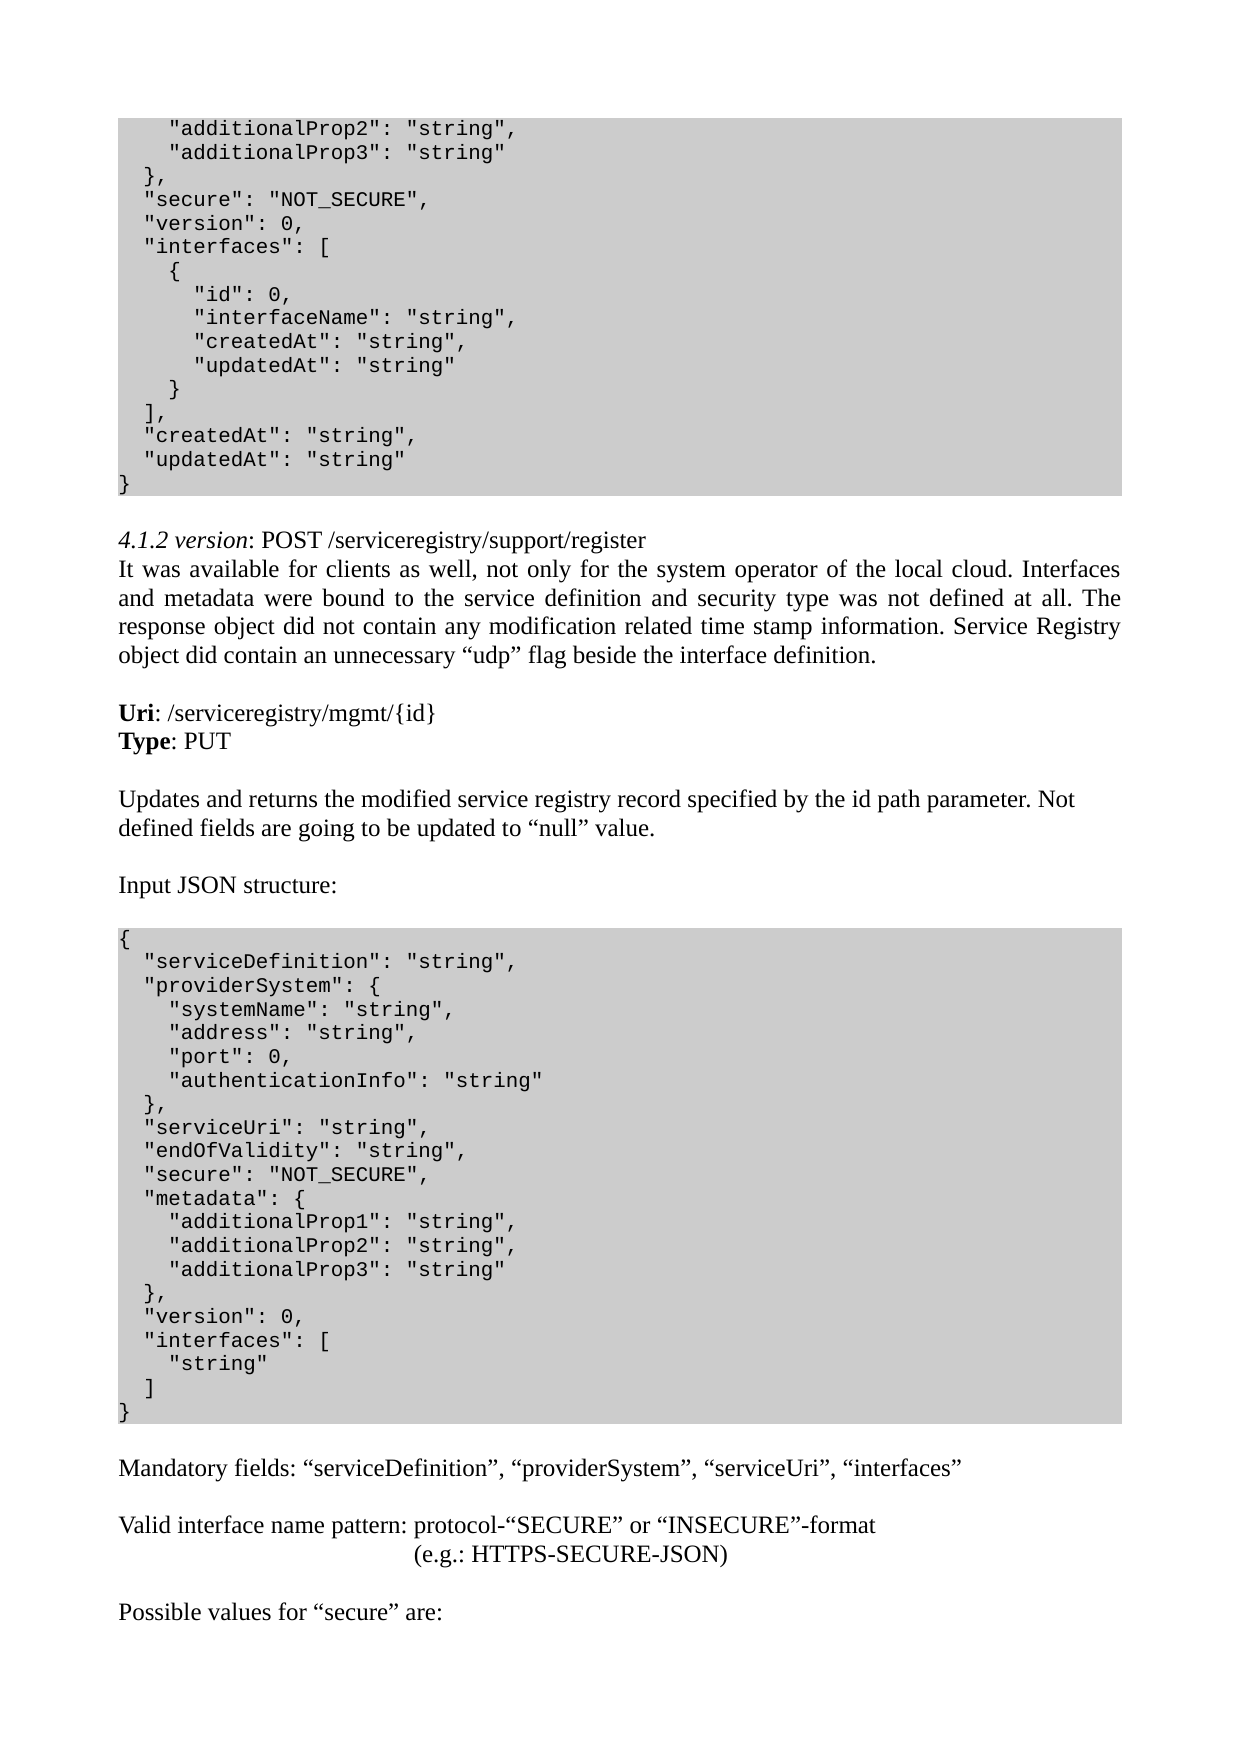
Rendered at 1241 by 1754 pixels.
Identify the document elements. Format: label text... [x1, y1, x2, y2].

text "providerSystem": { [118, 975, 1122, 999]
text "serviceDefinition": "string", [118, 951, 1122, 975]
text "secure": "NOT_SECURE", [118, 1164, 1122, 1188]
text }, [118, 1282, 1122, 1306]
text Uri: /serviceregistry/mgmt/{id} [118, 698, 1122, 726]
text "endOfValidity": "string", [118, 1141, 1122, 1164]
text }, [118, 1093, 1122, 1117]
text Input JSON structure: [118, 870, 1122, 899]
text "additionalProp2": "string", [118, 1235, 1122, 1259]
text "additionalProp3": "string" [118, 142, 1122, 165]
text Type: PUT [118, 726, 1122, 755]
text "serviceUri": "string", [118, 1117, 1122, 1141]
text "createdAt": "string", [118, 331, 1122, 354]
text Mandatory fields: “serviceDefinition”, “providerSystem”, “serviceUri”, “interfaces” [118, 1453, 1122, 1482]
text (e.g.: HTTPS-SECURE-JSON) [340, 1539, 1122, 1568]
text "address": "string", [118, 1022, 1122, 1046]
text "version": 0, [118, 1306, 1122, 1330]
text "authenticationInfo": "string" [118, 1069, 1122, 1093]
text "interfaceName": "string", [118, 307, 1122, 331]
text { [118, 928, 1122, 951]
text } [118, 1401, 1122, 1424]
text 4.1.2 version: POST /serviceregistry/support/register [118, 525, 1122, 554]
text "port": 0, [118, 1046, 1122, 1069]
text "interfaces": [ [118, 1330, 1122, 1353]
text "id": 0, [118, 284, 1122, 307]
text "interfaces": [ [118, 236, 1122, 260]
text "systemName": "string", [118, 999, 1122, 1022]
text "version": 0, [118, 213, 1122, 236]
text Valid interface name pattern: protocol-“SECURE” or “INSECURE”-format [118, 1511, 1122, 1539]
text "additionalProp2": "string", [118, 118, 1122, 142]
text { [118, 260, 1122, 284]
text } [118, 473, 1122, 496]
text "updatedAt": "string" [118, 449, 1122, 473]
text "additionalProp3": "string" [118, 1259, 1122, 1282]
text }, [118, 165, 1122, 189]
text ] [118, 1377, 1122, 1401]
text "string" [118, 1353, 1122, 1377]
text It was available for clients as well, not only for the system operator of the local cloud. Interfaces and metadata were bound to the service definition and security type was not defined at all. The response object did not contain any modification related time stamp information. Service Registry object did contain an unnecessary “udp” flag beside the interface definition. [118, 554, 1122, 669]
text } [118, 378, 1122, 402]
text "createdAt": "string", [118, 426, 1122, 449]
text "metadata": { [118, 1188, 1122, 1211]
text Possible values for “secure” are: [118, 1597, 1122, 1626]
text "additionalProp1": "string", [118, 1211, 1122, 1235]
text Updates and returns the modified service registry record specified by the id path parameter. Not defined fields are going to be updated to “null” value. [118, 784, 1122, 841]
text "secure": "NOT_SECURE", [118, 189, 1122, 213]
text ], [118, 402, 1122, 426]
text "updatedAt": "string" [118, 354, 1122, 378]
